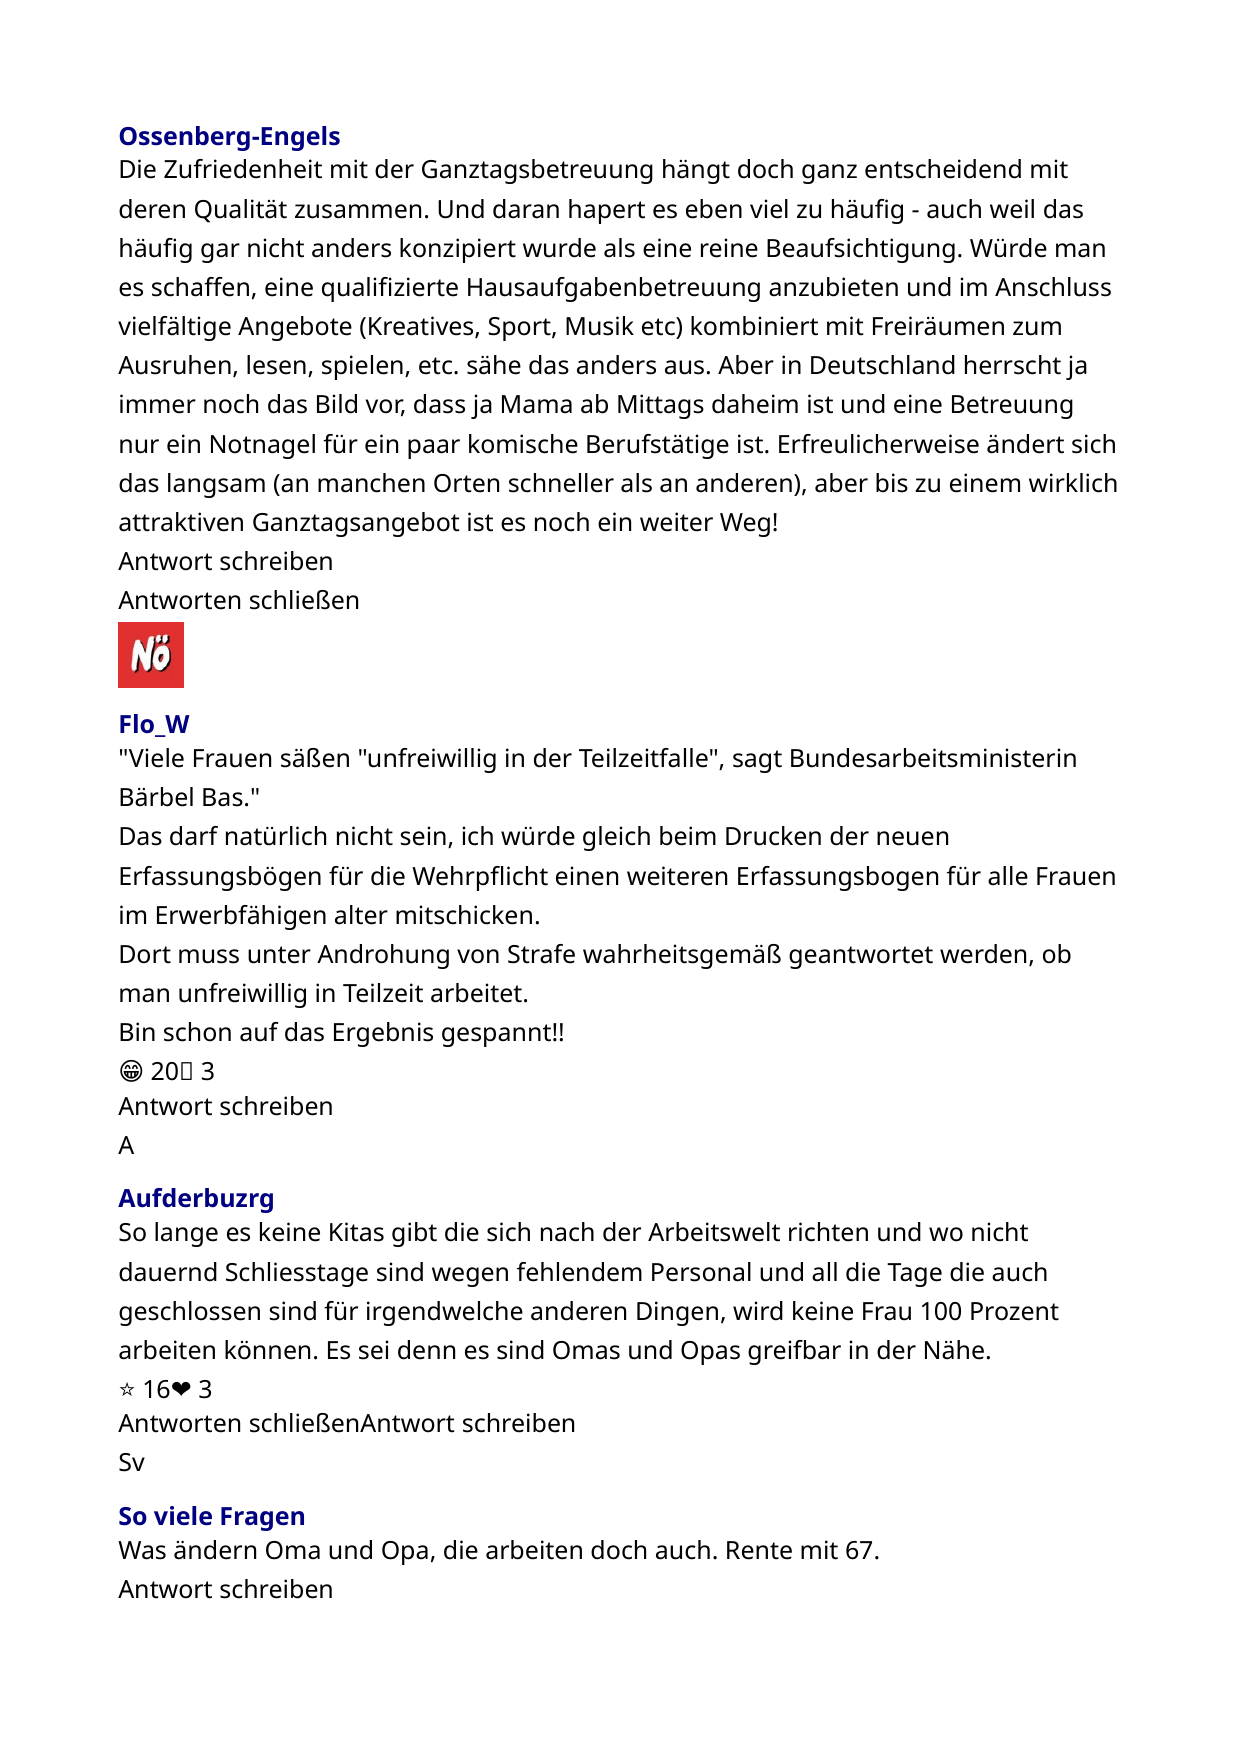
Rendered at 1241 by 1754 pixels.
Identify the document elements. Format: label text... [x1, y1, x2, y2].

text Antwort schreiben [118, 1088, 1122, 1122]
subtitle So viele Fragen [118, 1499, 1122, 1533]
text Die Zufriedenheit mit der Ganztagsbetreuung hängt doch ganz entscheidend mit deren Qualität zusammen. Und daran hapert es eben viel zu häufig - auch weil das häufig gar nicht anders konzipiert wurde als eine reine Beaufsichtigung. Würde man es schaffen, eine qualifizierte Hausaufgabenbetreuung anzubieten und im Anschluss vielfältige Angebote (Kreatives, Sport, Musik etc) kombiniert mit Freiräumen zum Ausruhen, lesen, spielen, etc. sähe das anders aus. Aber in Deutschland herrscht ja immer noch das Bild vor, dass ja Mama ab Mittags daheim ist und eine Betreuung nur ein Notnagel für ein paar komische Berufstätige ist. Erfreulicherweise ändert sich das langsam (an manchen Orten schneller als an anderen), aber bis zu einem wirklich attraktiven Ganztagsangebot ist es noch ein weiter Weg! [118, 152, 1122, 539]
text Antwort schreiben [118, 1572, 1122, 1606]
picture [118, 622, 184, 688]
text "Viele Frauen säßen "unfreiwillig in der Teilzeitfalle", sagt Bundesarbeitsministerin Bärbel Bas." [118, 741, 1122, 814]
text 😁 20🤨 3 [118, 1054, 1122, 1088]
text Das darf natürlich nicht sein, ich würde gleich beim Drucken der neuen Erfassungsbögen für die Wehrpflicht einen weiteren Erfassungsbogen für alle Frauen im Erwerbfähigen alter mitschicken. [118, 819, 1122, 931]
text Antwort schreiben [118, 544, 1122, 578]
text Was ändern Oma und Opa, die arbeiten doch auch. Rente mit 67. [118, 1533, 1122, 1567]
text A [118, 1127, 1122, 1161]
subtitle Flo_W [118, 707, 1122, 741]
text Dort muss unter Androhung von Strafe wahrheitsgemäß geantwortet werden, ob man unfreiwillig in Teilzeit arbeitet. [118, 937, 1122, 1010]
subtitle Ossenberg-Engels [118, 118, 1122, 152]
subtitle Aufderbuzrg [118, 1181, 1122, 1215]
text Sv [118, 1445, 1122, 1479]
text ⭐️ 16❤️ 3 [118, 1372, 1122, 1406]
text Antworten schließen [118, 583, 1122, 617]
text So lange es keine Kitas gibt die sich nach der Arbeitswelt richten und wo nicht dauernd Schliesstage sind wegen fehlendem Personal und all die Tage die auch geschlossen sind für irgendwelche anderen Dingen, wird keine Frau 100 Prozent arbeiten können. Es sei denn es sind Omas und Opas greifbar in der Nähe. [118, 1215, 1122, 1367]
text Bin schon auf das Ergebnis gespannt!! [118, 1015, 1122, 1049]
text Antworten schließenAntwort schreiben [118, 1406, 1122, 1440]
